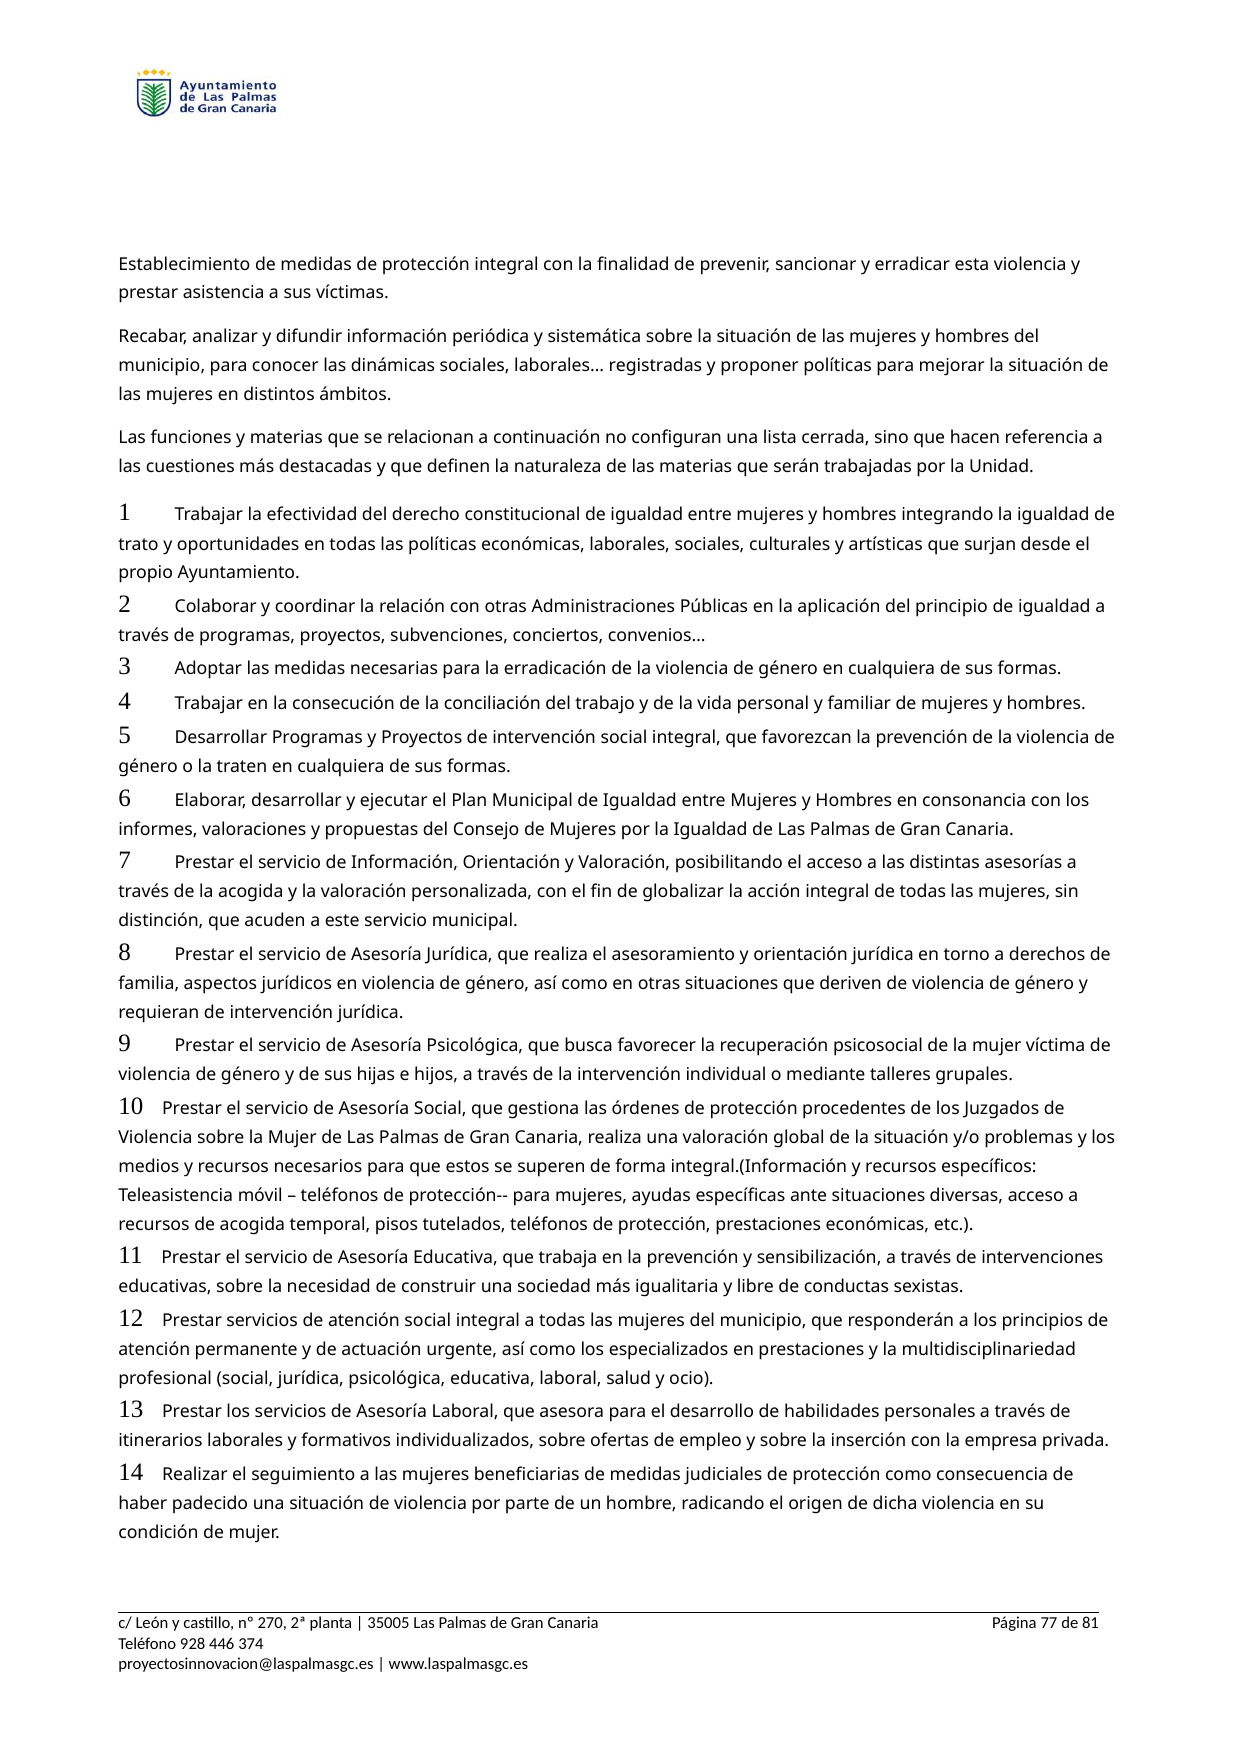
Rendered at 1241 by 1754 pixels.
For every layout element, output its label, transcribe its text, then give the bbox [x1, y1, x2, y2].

list Adoptar las medidas necesarias para la erradicación de la violencia de género en cualquiera de sus formas. [118, 651, 1122, 680]
list Trabajar la efectividad del derecho constitucional de igualdad entre mujeres y hombres integrando la igualdad de trato y oportunidades en todas las políticas económicas, laborales, sociales, culturales y artísticas que surjan desde el propio Ayuntamiento. [118, 497, 1122, 584]
picture [118, 65, 336, 144]
list Prestar el servicio de Asesoría Educativa, que trabaja en la prevención y sensibilización, a través de intervenciones educativas, sobre la necesidad de construir una sociedad más igualitaria y libre de conductas sexistas. [118, 1240, 1122, 1298]
text Las funciones y materias que se relacionan a continuación no configuran una lista cerrada, sino que hacen referencia a las cuestiones más destacadas y que definen la naturaleza de las materias que serán trabajadas por la Unidad. [118, 425, 1122, 478]
list Colaborar y coordinar la relación con otras Administraciones Públicas en la aplicación del principio de igualdad a través de programas, proyectos, subvenciones, conciertos, convenios… [118, 589, 1122, 647]
list Prestar el servicio de Información, Orientación y Valoración, posibilitando el acceso a las distintas asesorías a través de la acogida y la valoración personalizada, con el fin de globalizar la acción integral de todas las mujeres, sin distinción, que acuden a este servicio municipal. [118, 845, 1122, 932]
list Elaborar, desarrollar y ejecutar el Plan Municipal de Igualdad entre Mujeres y Hombres en consonancia con los informes, valoraciones y propuestas del Consejo de Mujeres por la Igualdad de Las Palmas de Gran Canaria. [118, 783, 1122, 841]
list Prestar servicios de atención social integral a todas las mujeres del municipio, que responderán a los principios de atención permanente y de actuación urgente, así como los especializados en prestaciones y la multidisciplinariedad profesional (social, jurídica, psicológica, educativa, laboral, salud y ocio). [118, 1303, 1122, 1389]
list Realizar el seguimiento a las mujeres beneficiarias de medidas judiciales de protección como consecuencia de haber padecido una situación de violencia por parte de un hombre, radicando el origen de dicha violencia en su condición de mujer. [118, 1457, 1122, 1543]
list Prestar el servicio de Asesoría Psicológica, que busca favorecer la recuperación psicosocial de la mujer víctima de violencia de género y de sus hijas e hijos, a través de la intervención individual o mediante talleres grupales. [118, 1028, 1122, 1086]
list Trabajar en la consecución de la conciliación del trabajo y de la vida personal y familiar de mujeres y hombres. [118, 686, 1122, 715]
list Desarrollar Programas y Proyectos de intervención social integral, que favorezcan la prevención de la violencia de género o la traten en cualquiera de sus formas. [118, 720, 1122, 778]
list Prestar los servicios de Asesoría Laboral, que asesora para el desarrollo de habilidades personales a través de itinerarios laborales y formativos individualizados, sobre ofertas de empleo y sobre la inserción con la empresa privada. [118, 1394, 1122, 1452]
list Prestar el servicio de Asesoría Jurídica, que realiza el asesoramiento y orientación jurídica en torno a derechos de familia, aspectos jurídicos en violencia de género, así como en otras situaciones que deriven de violencia de género y requieran de intervención jurídica. [118, 937, 1122, 1023]
list Prestar el servicio de Asesoría Social, que gestiona las órdenes de protección procedentes de los Juzgados de Violencia sobre la Mujer de Las Palmas de Gran Canaria, realiza una valoración global de la situación y/o problemas y los medios y recursos necesarios para que estos se superen de forma integral.(Información y recursos específicos: Teleasistencia móvil – teléfonos de protección-- para mujeres, ayudas específicas ante situaciones diversas, acceso a recursos de acogida temporal, pisos tutelados, teléfonos de protección, prestaciones económicas, etc.). [118, 1091, 1122, 1235]
text Establecimiento de medidas de protección integral con la finalidad de prevenir, sancionar y erradicar esta violencia y prestar asistencia a sus víctimas. [118, 251, 1122, 304]
text Recabar, analizar y difundir información periódica y sistemática sobre la situación de las mujeres y hombres del municipio, para conocer las dinámicas sociales, laborales… registradas y proponer políticas para mejorar la situación de las mujeres en distintos ámbitos. [118, 323, 1122, 406]
